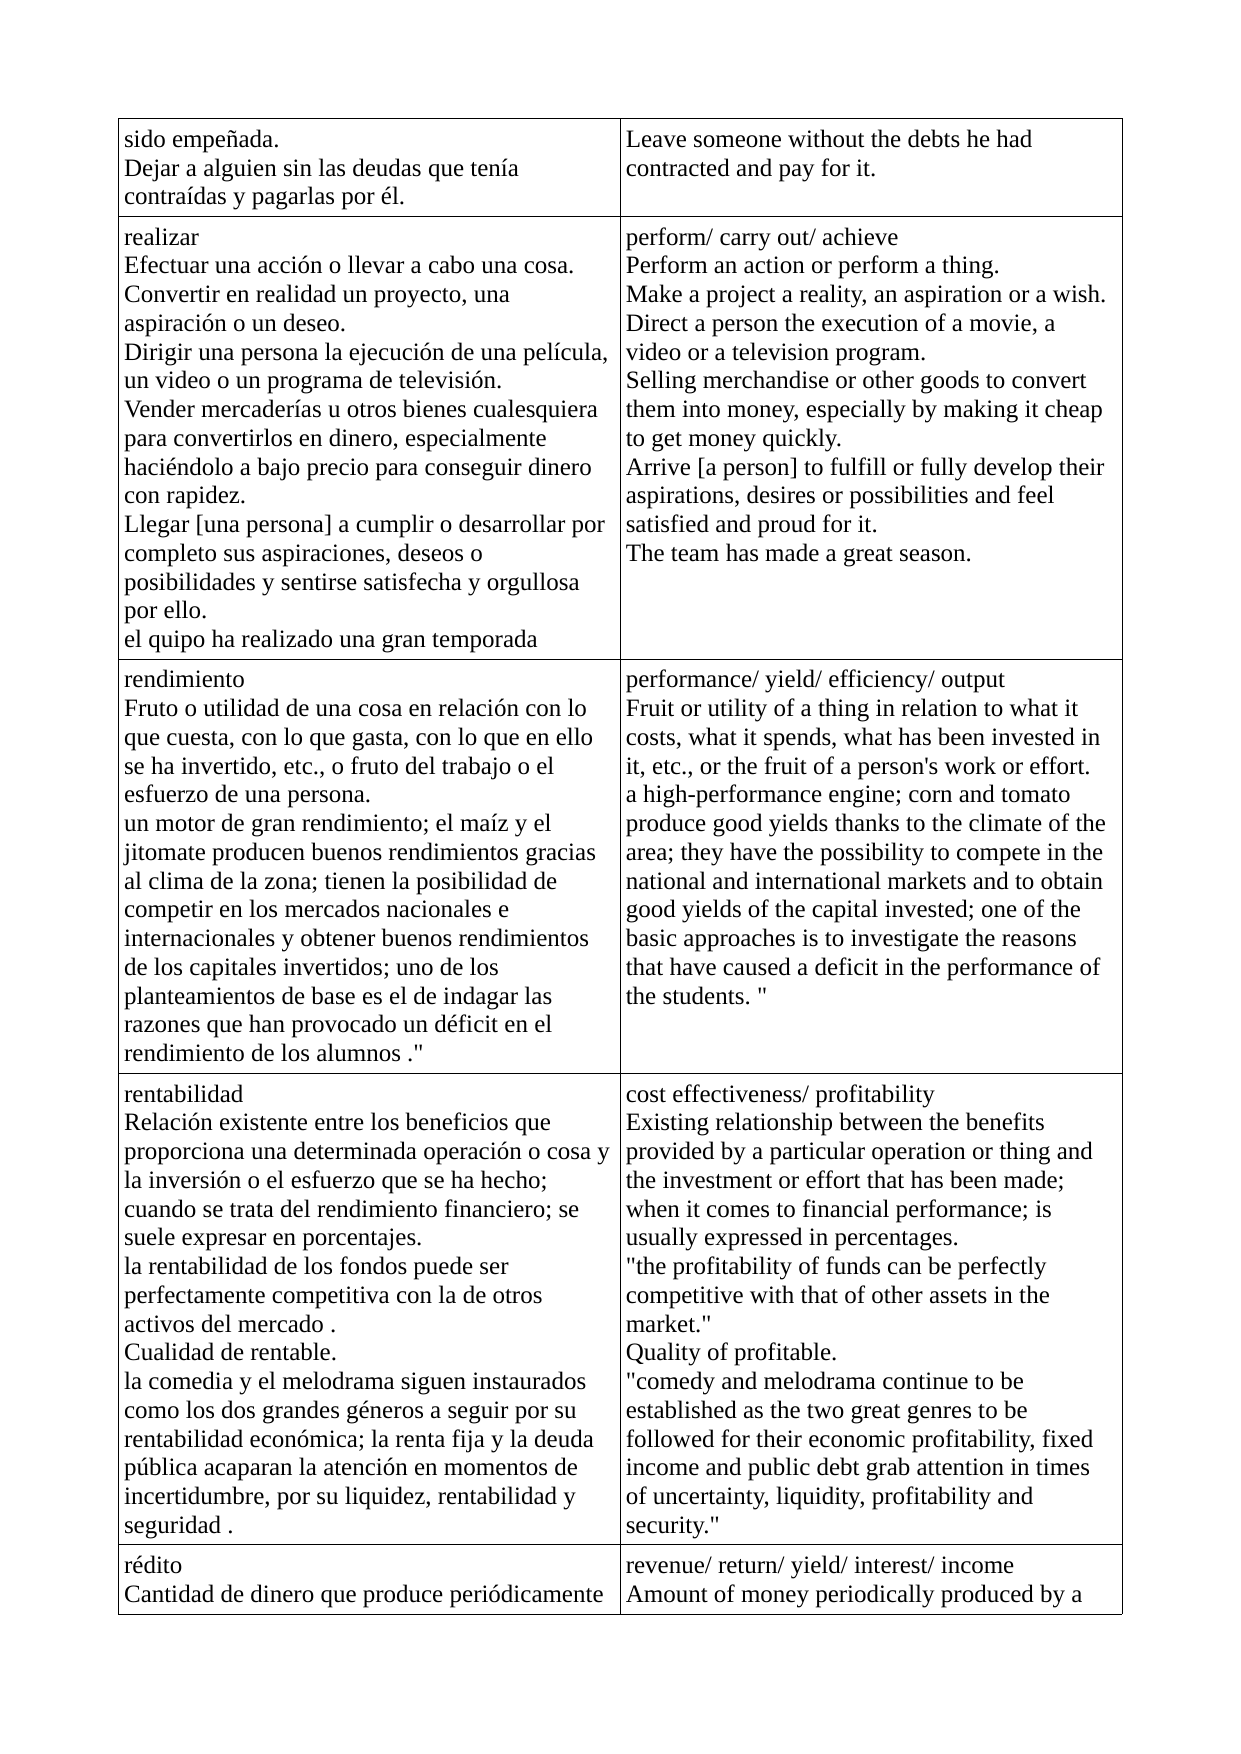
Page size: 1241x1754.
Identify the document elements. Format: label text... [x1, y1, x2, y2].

table_cell performance/ yield/ efficiency/ output Fruit or utility of a thing in relation to what it costs, what it spends, what has been invested in it, etc., or the fruit of a person's work or effort. a high-performance engine; corn and tomato produce good yields thanks to the climate of the area; they have the possibility to compete in the national and international markets and to obtain good yields of the capital invested; one of the basic approaches is to investigate the reasons that have caused a deficit in the performance of the students. " [621, 660, 1122, 1073]
table_cell Leave someone without the debts he had contracted and pay for it. [621, 119, 1122, 216]
table_cell perform/ carry out/ achieve Perform an action or perform a thing. Make a project a reality, an aspiration or a wish. Direct a person the execution of a movie, a video or a television program. Selling merchandise or other goods to convert them into money, especially by making it cheap to get money quickly. Arrive [a person] to fulfill or fully develop their aspirations, desires or possibilities and feel satisfied and proud for it. The team has made a great season. [621, 217, 1122, 659]
table_cell rendimiento Fruto o utilidad de una cosa en relación con lo que cuesta, con lo que gasta, con lo que en ello se ha invertido, etc., o fruto del trabajo o el esfuerzo de una persona. un motor de gran rendimiento; el maíz y el jitomate producen buenos rendimientos gracias al clima de la zona; tienen la posibilidad de competir en los mercados nacionales e internacionales y obtener buenos rendimientos de los capitales invertidos; uno de los planteamientos de base es el de indagar las razones que han provocado un déficit en el rendimiento de los alumnos ." [119, 660, 620, 1073]
table_cell rentabilidad Relación existente entre los beneficios que proporciona una determinada operación o cosa y la inversión o el esfuerzo que se ha hecho; cuando se trata del rendimiento financiero; se suele expresar en porcentajes. la rentabilidad de los fondos puede ser perfectamente competitiva con la de otros activos del mercado . Cualidad de rentable. la comedia y el melodrama siguen instaurados como los dos grandes géneros a seguir por su rentabilidad económica; la renta fija y la deuda pública acaparan la atención en momentos de incertidumbre, por su liquidez, rentabilidad y seguridad . [119, 1074, 620, 1544]
table_cell revenue/ return/ yield/ interest/ income Amount of money periodically produced by a [621, 1545, 1122, 1613]
table_cell rédito Cantidad de dinero que produce periódicamente [119, 1545, 620, 1613]
table_cell realizar Efectuar una acción o llevar a cabo una cosa. Convertir en realidad un proyecto, una aspiración o un deseo. Dirigir una persona la ejecución de una película, un video o un programa de televisión. Vender mercaderías u otros bienes cualesquiera para convertirlos en dinero, especialmente haciéndolo a bajo precio para conseguir dinero con rapidez. Llegar [una persona] a cumplir o desarrollar por completo sus aspiraciones, deseos o posibilidades y sentirse satisfecha y orgullosa por ello. el quipo ha realizado una gran temporada [119, 217, 620, 659]
table_cell sido empeñada. Dejar a alguien sin las deudas que tenía contraídas y pagarlas por él. [119, 119, 620, 216]
table_cell cost effectiveness/ profitability Existing relationship between the benefits provided by a particular operation or thing and the investment or effort that has been made; when it comes to financial performance; is usually expressed in percentages. "the profitability of funds can be perfectly competitive with that of other assets in the market." Quality of profitable. "comedy and melodrama continue to be established as the two great genres to be followed for their economic profitability, fixed income and public debt grab attention in times of uncertainty, liquidity, profitability and security." [621, 1074, 1122, 1544]
